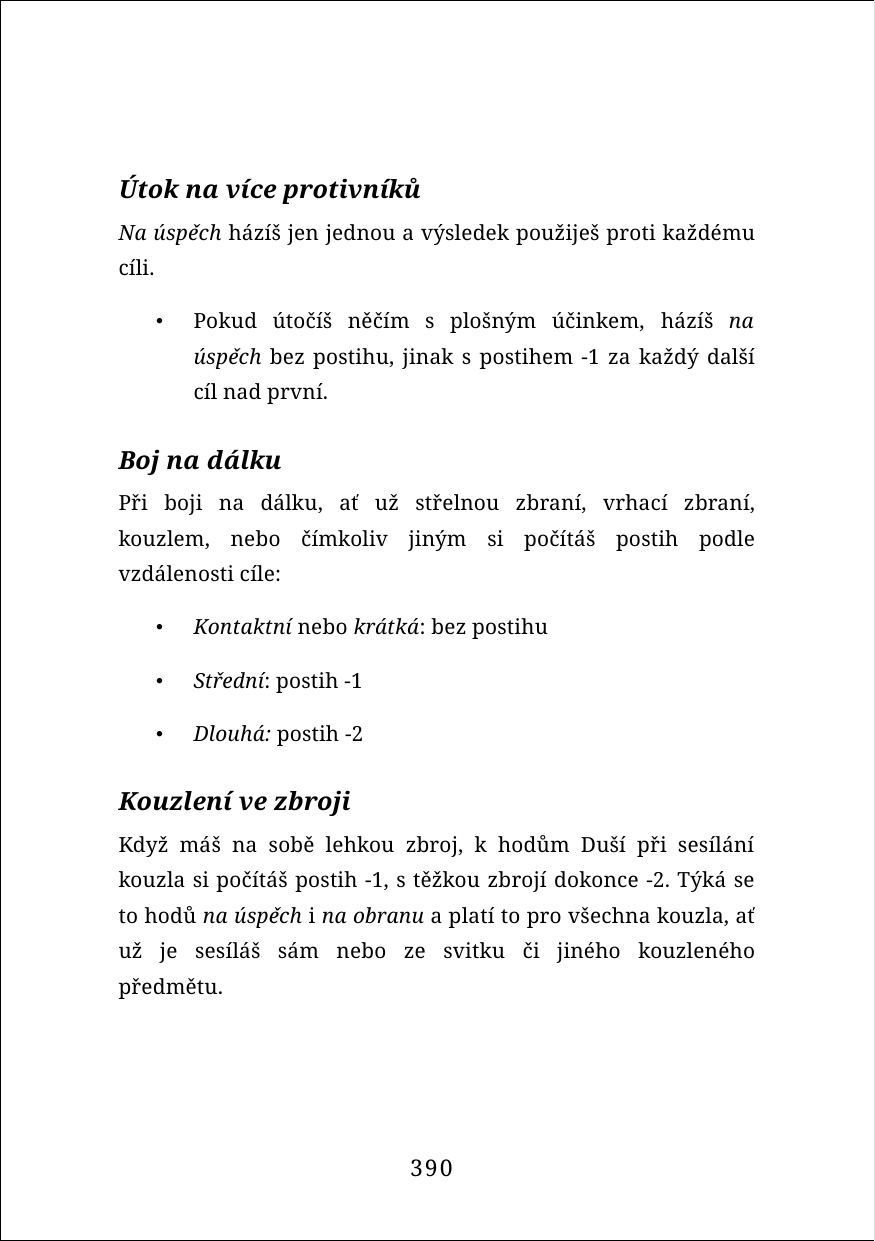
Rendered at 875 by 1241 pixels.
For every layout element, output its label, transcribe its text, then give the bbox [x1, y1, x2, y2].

text Při boji na dálku, ať už střelnou zbraní, vrhací zbraní, kouzlem, nebo čímkoliv jiným si počítáš postih podle vzdálenosti cíle: [118, 488, 756, 588]
subtitle Útok na více protivníků [118, 172, 756, 206]
subtitle Kouzlení ve zbroji [118, 784, 756, 818]
subtitle Boj na dálku [118, 442, 756, 476]
text Na úspěch házíš jen jednou a výsledek použiješ proti každému cíli. [118, 218, 756, 282]
list Kontaktní nebo krátká: bez postihu [156, 612, 756, 641]
list Dlouhá: postih -2 [156, 719, 756, 747]
list Pokud útočíš něčím s plošným účinkem, házíš na úspěch bez postihu, jinak s postihem -1 za každý další cíl nad první. [156, 306, 756, 406]
text Když máš na sobě lehkou zbroj, k hodům Duší při sesílání kouzla si počítáš postih -1, s těžkou zbrojí dokonce -2. Týká se to hodů na úspěch i na obranu a platí to pro všechna kouzla, ať už je sesíláš sám nebo ze svitku či jiného kouzleného předmětu. [118, 830, 756, 1000]
list Střední: postih -1 [156, 666, 756, 694]
